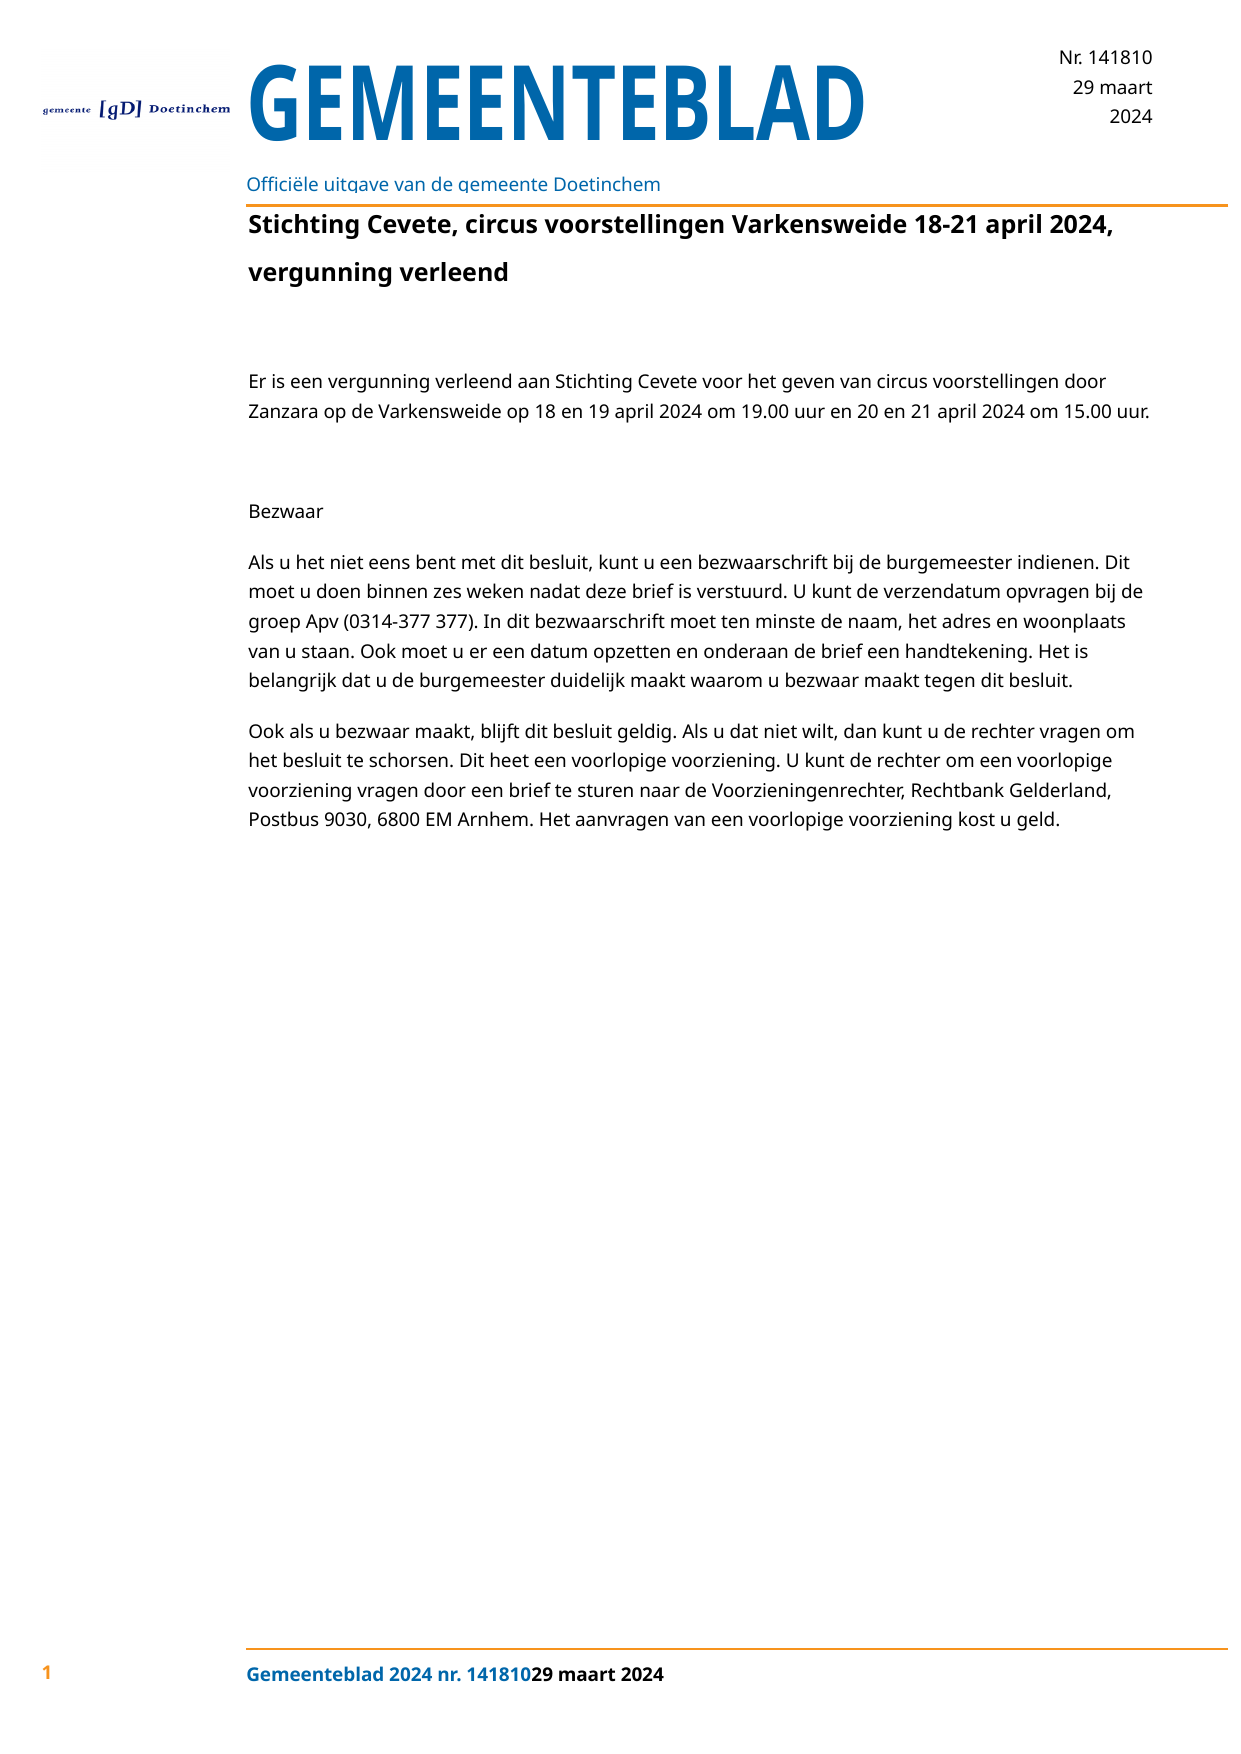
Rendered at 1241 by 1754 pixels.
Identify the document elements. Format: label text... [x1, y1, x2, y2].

text Stichting Cevete, circus voorstellingen Varkensweide 18-21 april 2024, vergunning verleend [248, 207, 1152, 288]
text Er is een vergunning verleend aan Stichting Cevete voor het geven van circus voorstellingen door Zanzara op de Varkensweide op 18 en 19 april 2024 om 19.00 uur en 20 en 21 april 2024 om 15.00 uur. [248, 368, 1152, 424]
text Ook als u bezwaar maakt, blijft dit besluit geldig. Als u dat niet wilt, dan kunt u de rechter vragen om het besluit te schorsen. Dit heet een voorlopige voorziening. U kunt de rechter om een voorlopige voorziening vragen door een brief te sturen naar de Voorzieningenrechter, Rechtbank Gelderland, Postbus 9030, 6800 EM Arnhem. Het aanvragen van een voorlopige voorziening kost u geld. [248, 718, 1152, 832]
text Als u het niet eens bent met dit besluit, kunt u een bezwaarschrift bij de burgemeester indienen. Dit moet u doen binnen zes weken nadat deze brief is verstuurd. U kunt de verzendatum opvragen bij de groep Apv (0314-377 377). In dit bezwaarschrift moet ten minste de naam, het adres en woonplaats van u staan. Ook moet u er een datum opzetten en onderaan de brief een handtekening. Het is belangrijk dat u de burgemeester duidelijk maakt waarom u bezwaar maakt tegen dit besluit. [248, 549, 1152, 693]
picture [41, 47, 231, 172]
text Bezwaar [248, 499, 1152, 524]
